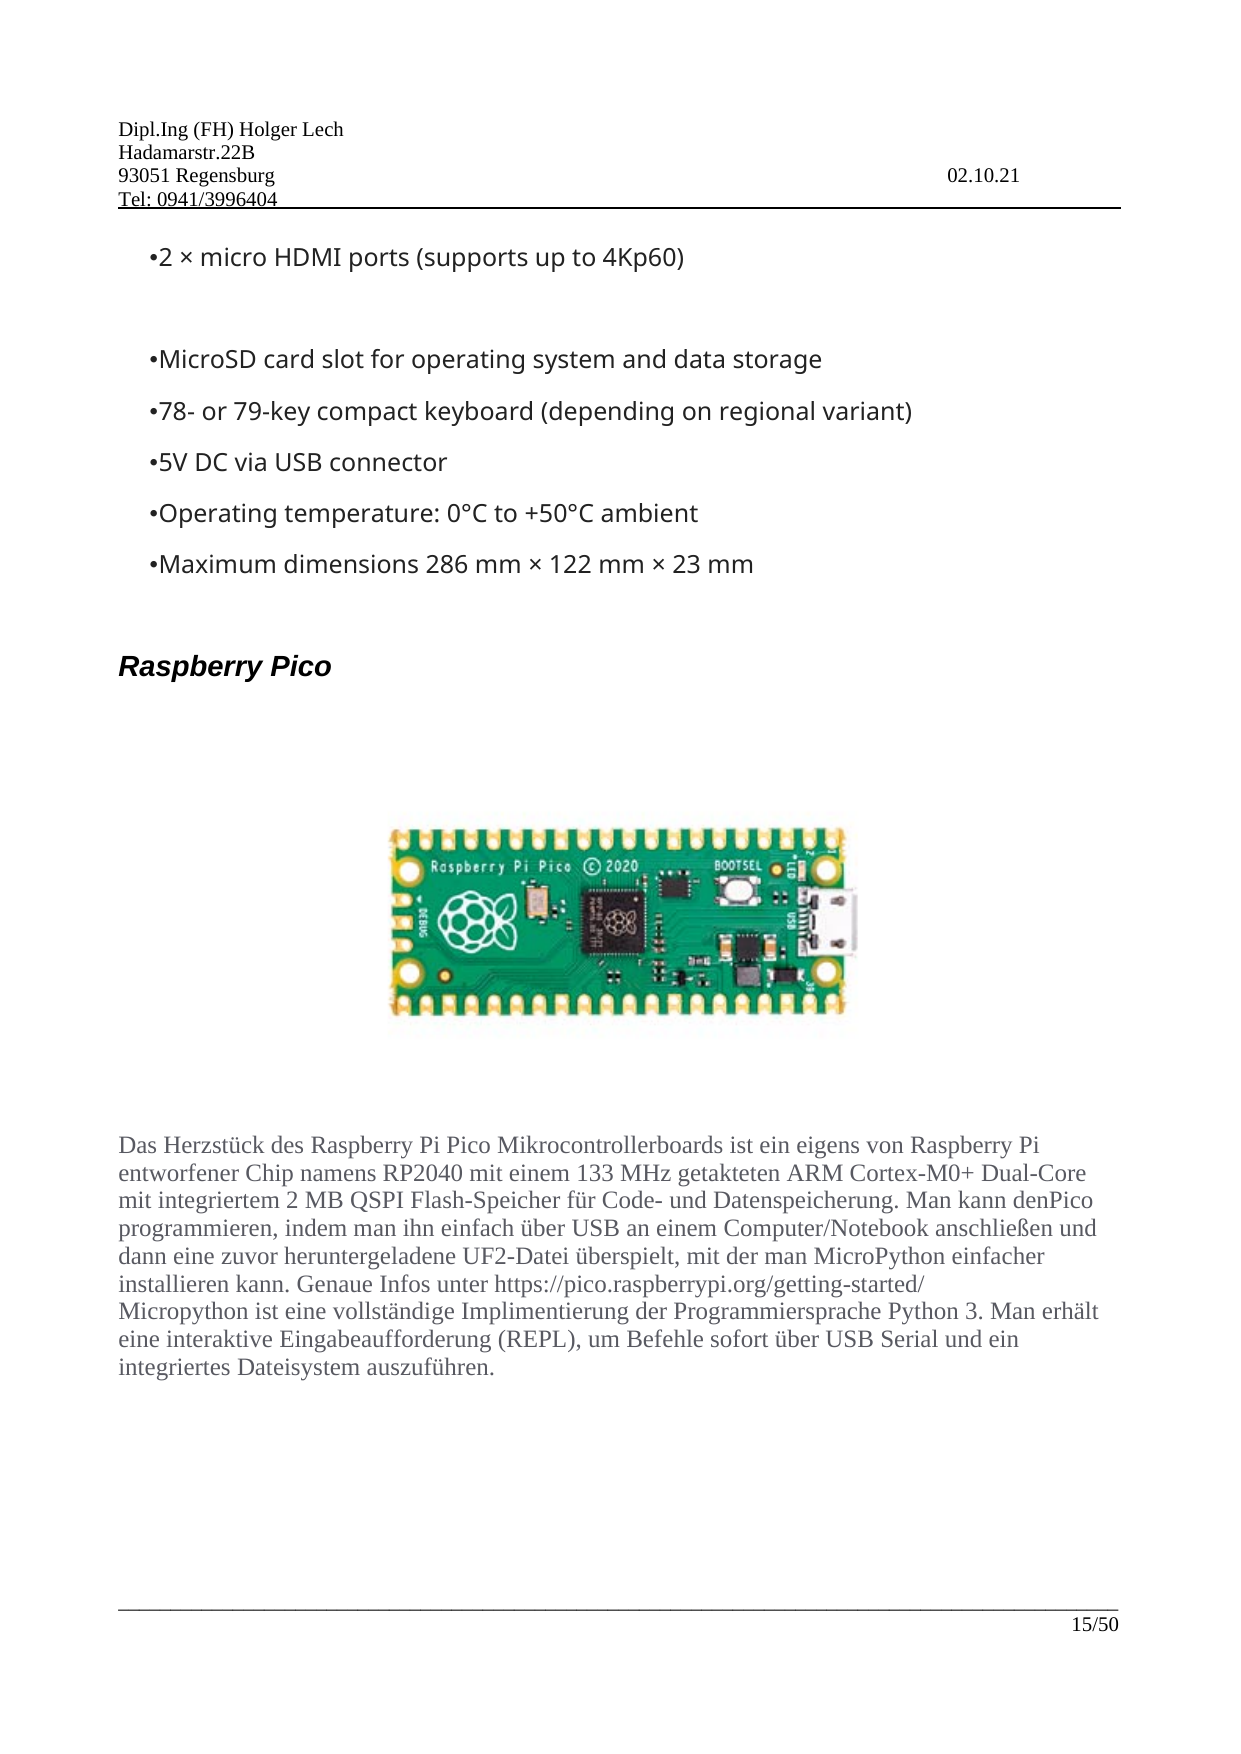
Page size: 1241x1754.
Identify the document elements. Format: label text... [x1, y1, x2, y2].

list MicroSD card slot for operating system and data storage [118, 342, 1122, 376]
picture [288, 695, 952, 1132]
list 5V DC via USB connector [118, 444, 1122, 478]
list Maximum dimensions 286 mm × 122 mm × 23 mm [118, 546, 1122, 580]
list 78- or 79-key compact keyboard (depending on regional variant) [118, 393, 1122, 427]
subtitle Raspberry Pico [118, 650, 1122, 683]
list 2 × micro HDMI ports (supports up to 4Kp60) [118, 240, 1122, 274]
text Das Herzstück des Raspberry Pi Pico Mikrocontrollerboards ist ein eigens von Raspberry Pi entworfener Chip namens RP2040 mit einem 133 MHz getakteten ARM Cortex-M0+ Dual-Core mit integriertem 2 MB QSPI Flash-Speicher für Code- und Datenspeicherung. Man kann denPico programmieren, indem man ihn einfach über USB an einem Computer/Notebook anschließen und dann eine zuvor heruntergeladene UF2-Datei überspielt, mit der man MicroPython einfacher installieren kann. Genaue Infos unter https://pico.raspberrypi.org/getting-started/ Micropython ist eine vollständige Implimentierung der Programmiersprache Python 3. Man erhält eine interaktive Eingabeaufforderung (REPL), um Befehle sofort über USB Serial und ein integriertes Dateisystem auszuführen. [118, 1132, 1122, 1381]
list Operating temperature: 0°C to +50°C ambient [118, 495, 1122, 529]
